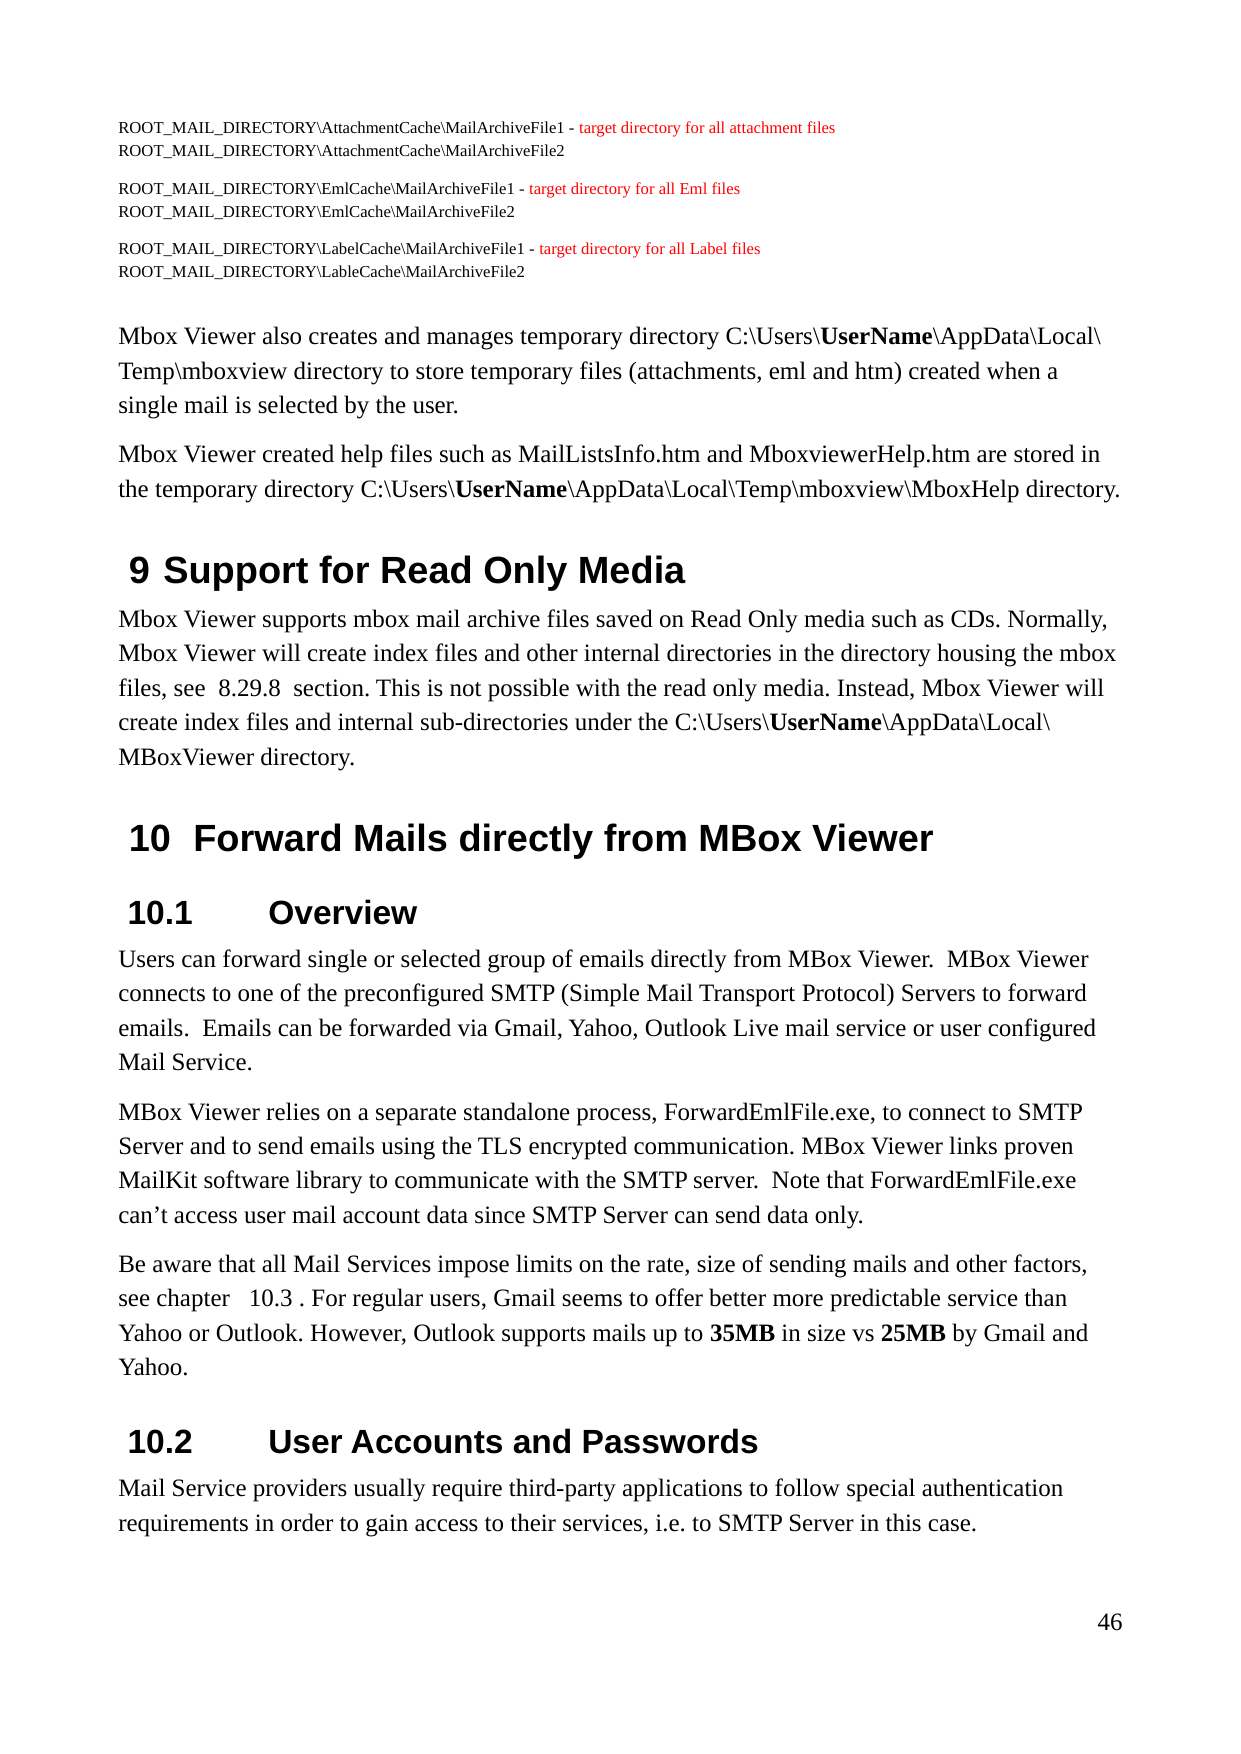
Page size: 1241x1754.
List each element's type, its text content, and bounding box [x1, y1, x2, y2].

text Users can forward single or selected group of emails directly from MBox Viewer. MBox Viewer connects to one of the preconfigured SMTP (Simple Mail Transport Protocol) Servers to forward emails. Emails can be forwarded via Gmail, Yahoo, Outlook Live mail service or user configured Mail Service. [118, 944, 1122, 1076]
text ROOT_MAIL_DIRECTORY\EmlCache\MailArchiveFile1 - target directory for all Eml files ROOT_MAIL_DIRECTORY\EmlCache\MailArchiveFile2 [118, 178, 1122, 221]
subtitle User Accounts and Passwords [118, 1422, 1122, 1461]
text ROOT_MAIL_DIRECTORY\LabelCache\MailArchiveFile1 - target directory for all Label files ROOT_MAIL_DIRECTORY\LableCache\MailArchiveFile2 Mbox Viewer also creates and manages temporary directory C:\Users\UserName\AppData\Local\Temp\mboxview directory to store temporary files (attachments, eml and htm) created when a single mail is selected by the user. [118, 239, 1122, 419]
subtitle Forward Mails directly from MBox Viewer [118, 816, 1122, 859]
text Mbox Viewer supports mbox mail archive files saved on Read Only media such as CDs. Normally, Mbox Viewer will create index files and other internal directories in the directory housing the mbox files, see 8.29.8 section. This is not possible with the read only media. Instead, Mbox Viewer will create index files and internal sub-directories under the C:\Users\UserName\AppData\Local\MBoxViewer directory. [118, 604, 1122, 771]
text ROOT_MAIL_DIRECTORY\AttachmentCache\MailArchiveFile1 - target directory for all attachment files ROOT_MAIL_DIRECTORY\AttachmentCache\MailArchiveFile2 [118, 118, 1122, 160]
subtitle Overview [118, 893, 1122, 932]
text MBox Viewer relies on a separate standalone process, ForwardEmlFile.exe, to connect to SMTP Server and to send emails using the TLS encrypted communication. MBox Viewer links proven MailKit software library to communicate with the SMTP server. Note that ForwardEmlFile.exe can’t access user mail account data since SMTP Server can send data only. [118, 1097, 1122, 1229]
text Mail Service providers usually require third-party applications to follow special authentication requirements in order to gain access to their services, i.e. to SMTP Server in this case. [118, 1473, 1122, 1537]
subtitle Support for Read Only Media [118, 548, 1122, 591]
text Be aware that all Mail Services impose limits on the rate, size of sending mails and other factors, see chapter 10.3. For regular users, Gmail seems to offer better more predictable service than Yahoo or Outlook. However, Outlook supports mails up to 35MB in size vs 25MB by Gmail and Yahoo. [118, 1249, 1122, 1381]
text Mbox Viewer created help files such as MailListsInfo.htm and MboxviewerHelp.htm are stored in the temporary directory C:\Users\UserName\AppData\Local\Temp\mboxview\MboxHelp directory. [118, 439, 1122, 502]
